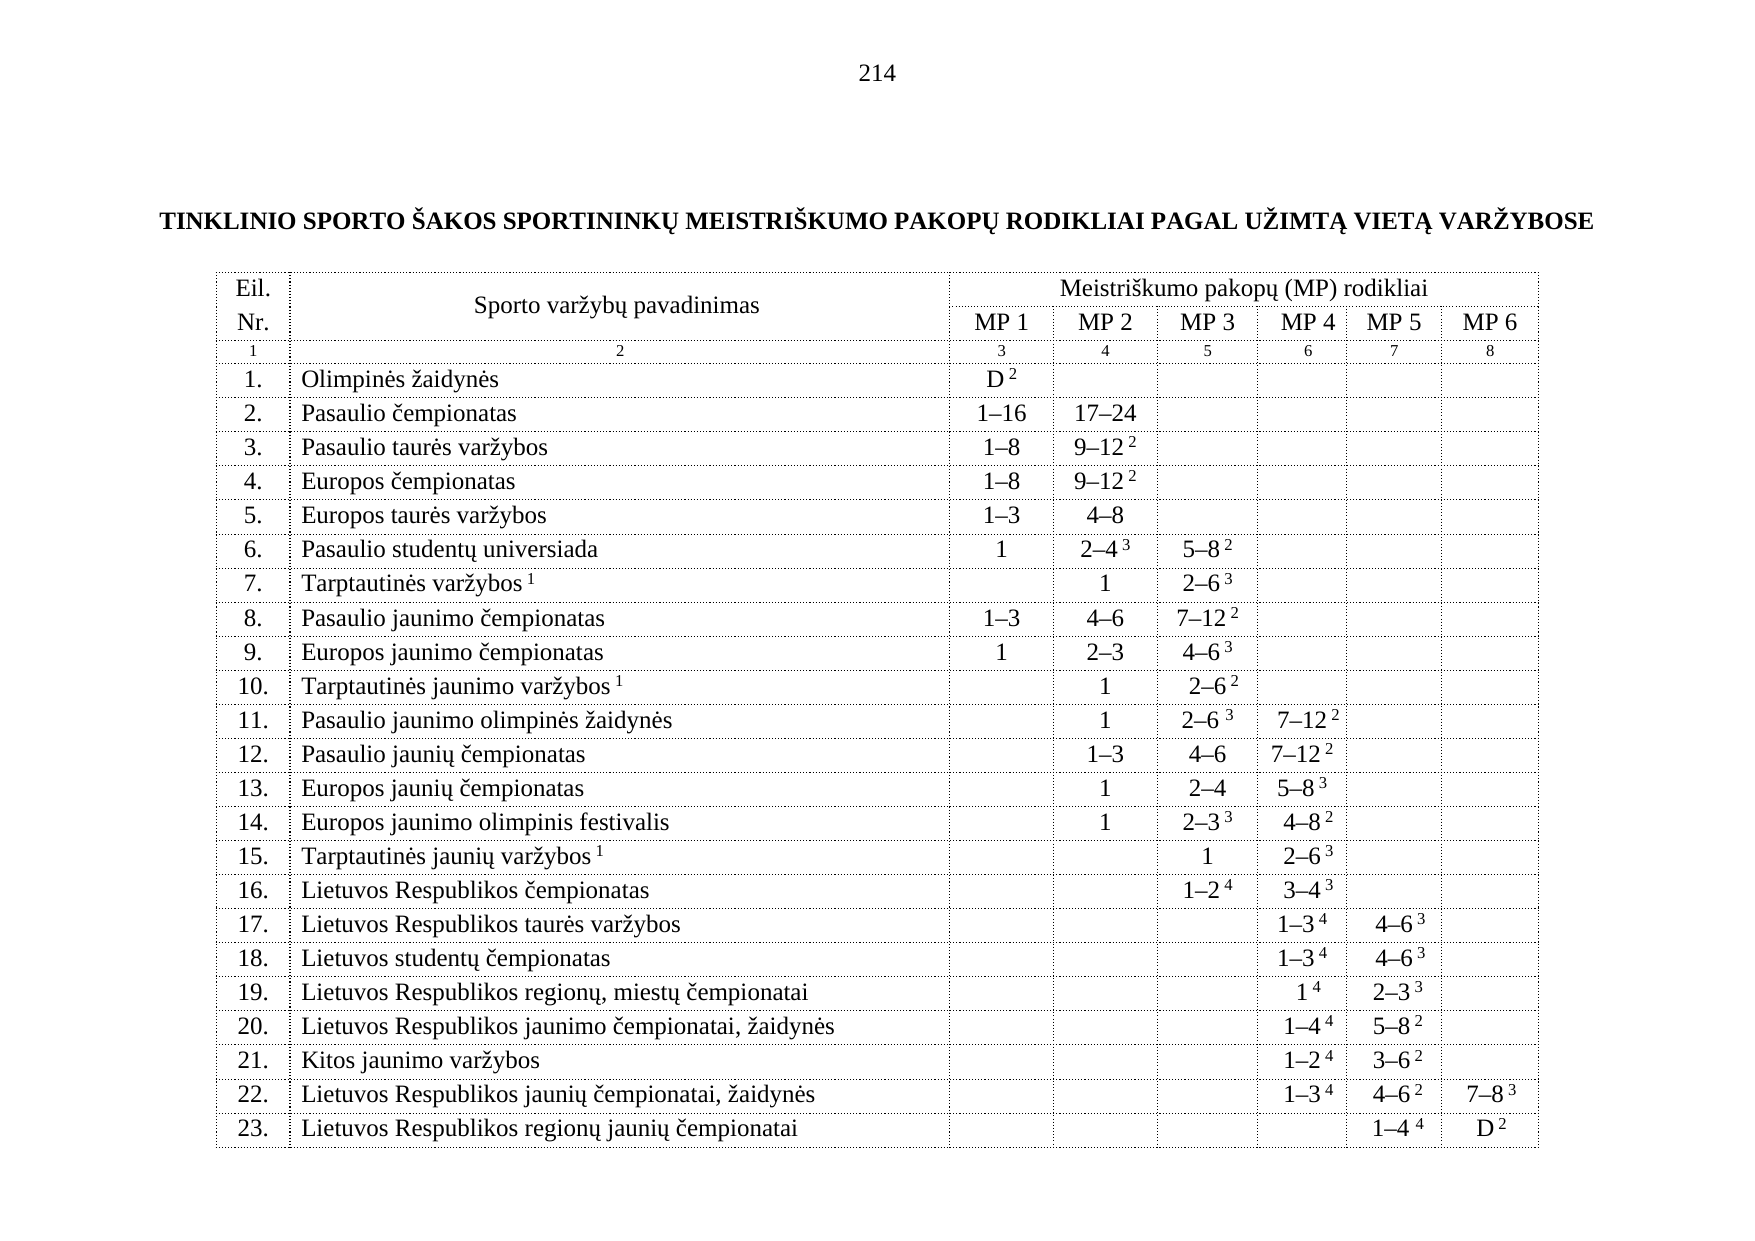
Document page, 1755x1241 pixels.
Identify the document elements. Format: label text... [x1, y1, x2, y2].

text TINKLINIO SPORTO ŠAKOS SPORTININKŲ MEISTRIŠKUMO PAKOPŲ RODIKLIAI PAGAL UŽIMTĄ VIETĄ VARŽYBOSE [118, 206, 1636, 235]
